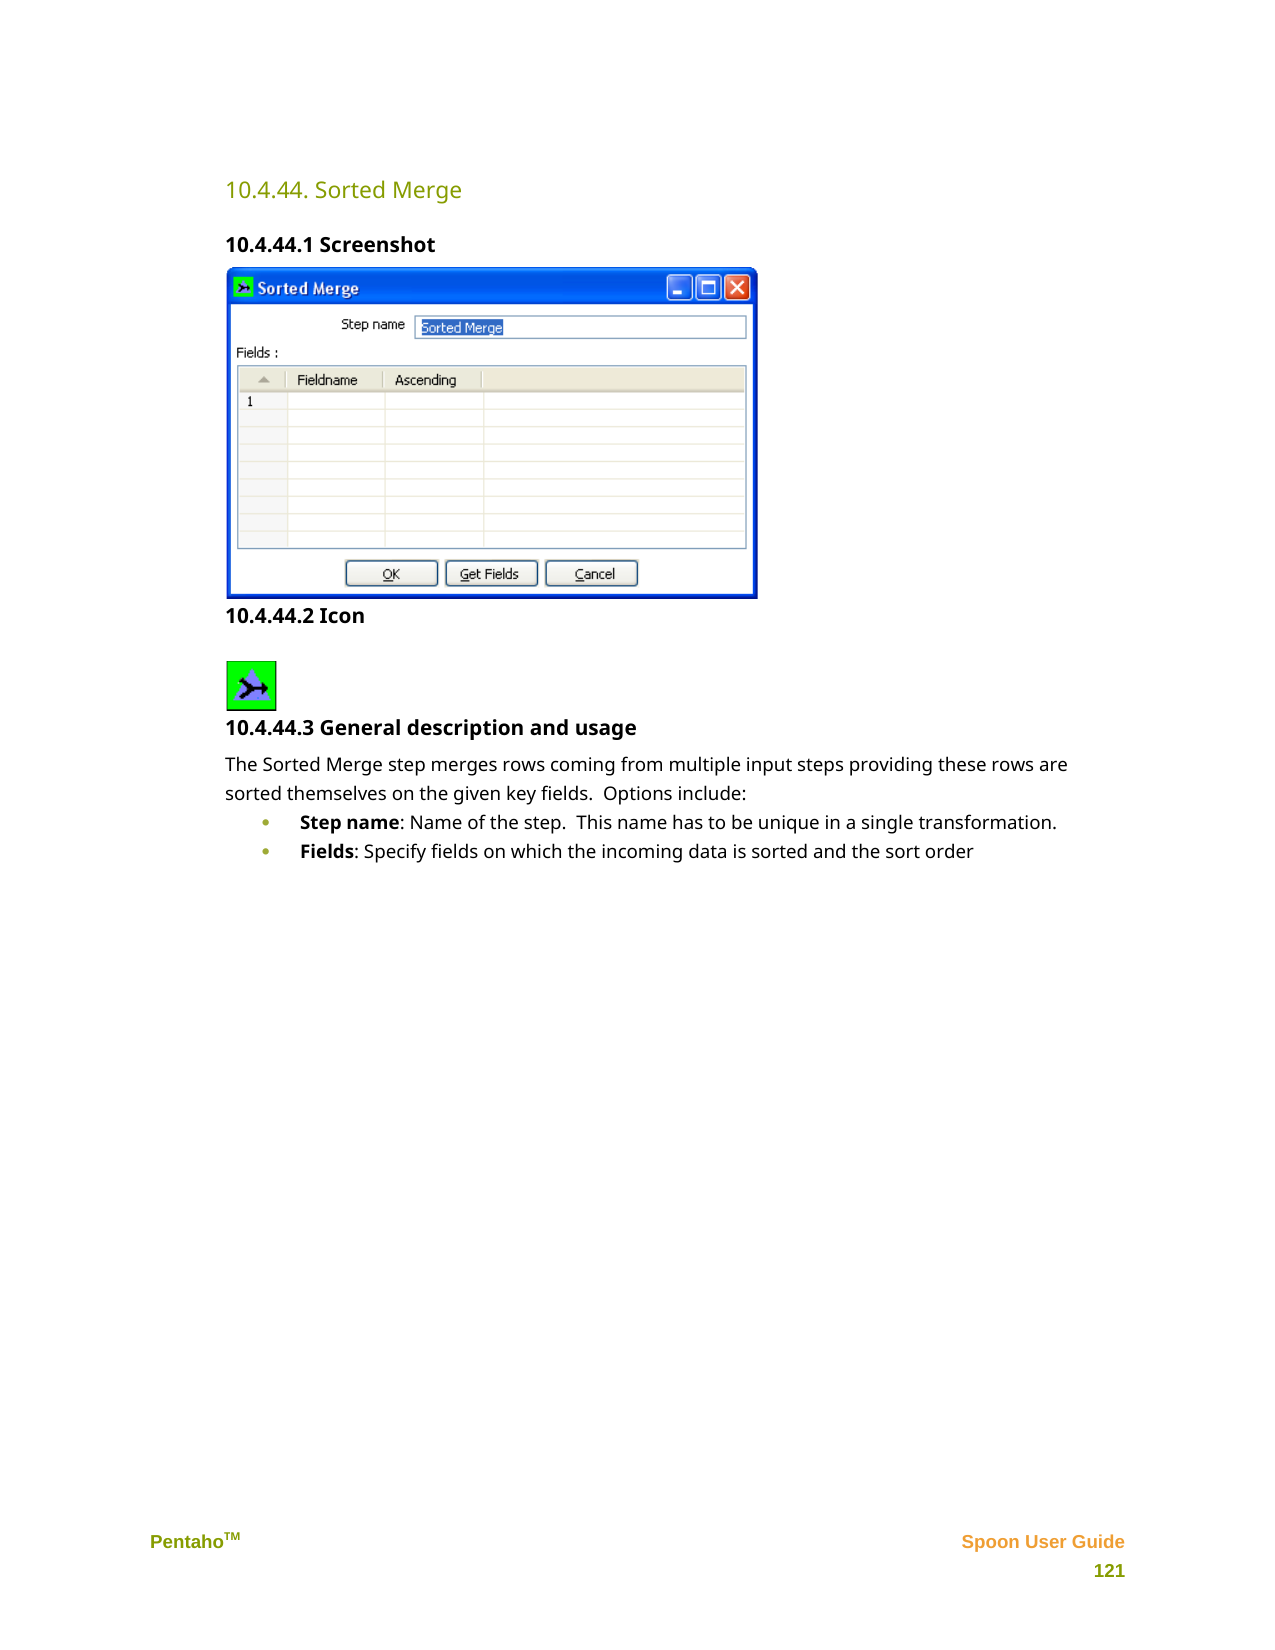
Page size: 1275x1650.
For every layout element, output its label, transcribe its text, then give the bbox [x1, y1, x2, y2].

list Step name: Name of the step. This name has to be unique in a single transformation. [262, 806, 1125, 835]
text The Sorted Merge step merges rows coming from multiple input steps providing these rows are sorted themselves on the given key fields. Options include: [225, 748, 1125, 806]
subtitle 10.4.44.2 Icon [225, 599, 1125, 629]
picture [226, 661, 277, 711]
subtitle 10.4.44. Sorted Merge [225, 175, 1125, 204]
picture [226, 267, 758, 599]
subtitle 10.4.44.3 General description and usage [225, 654, 1125, 742]
subtitle 10.4.44.1 Screenshot [225, 229, 1125, 258]
list Fields: Specify fields on which the incoming data is sorted and the sort order [262, 835, 1125, 864]
